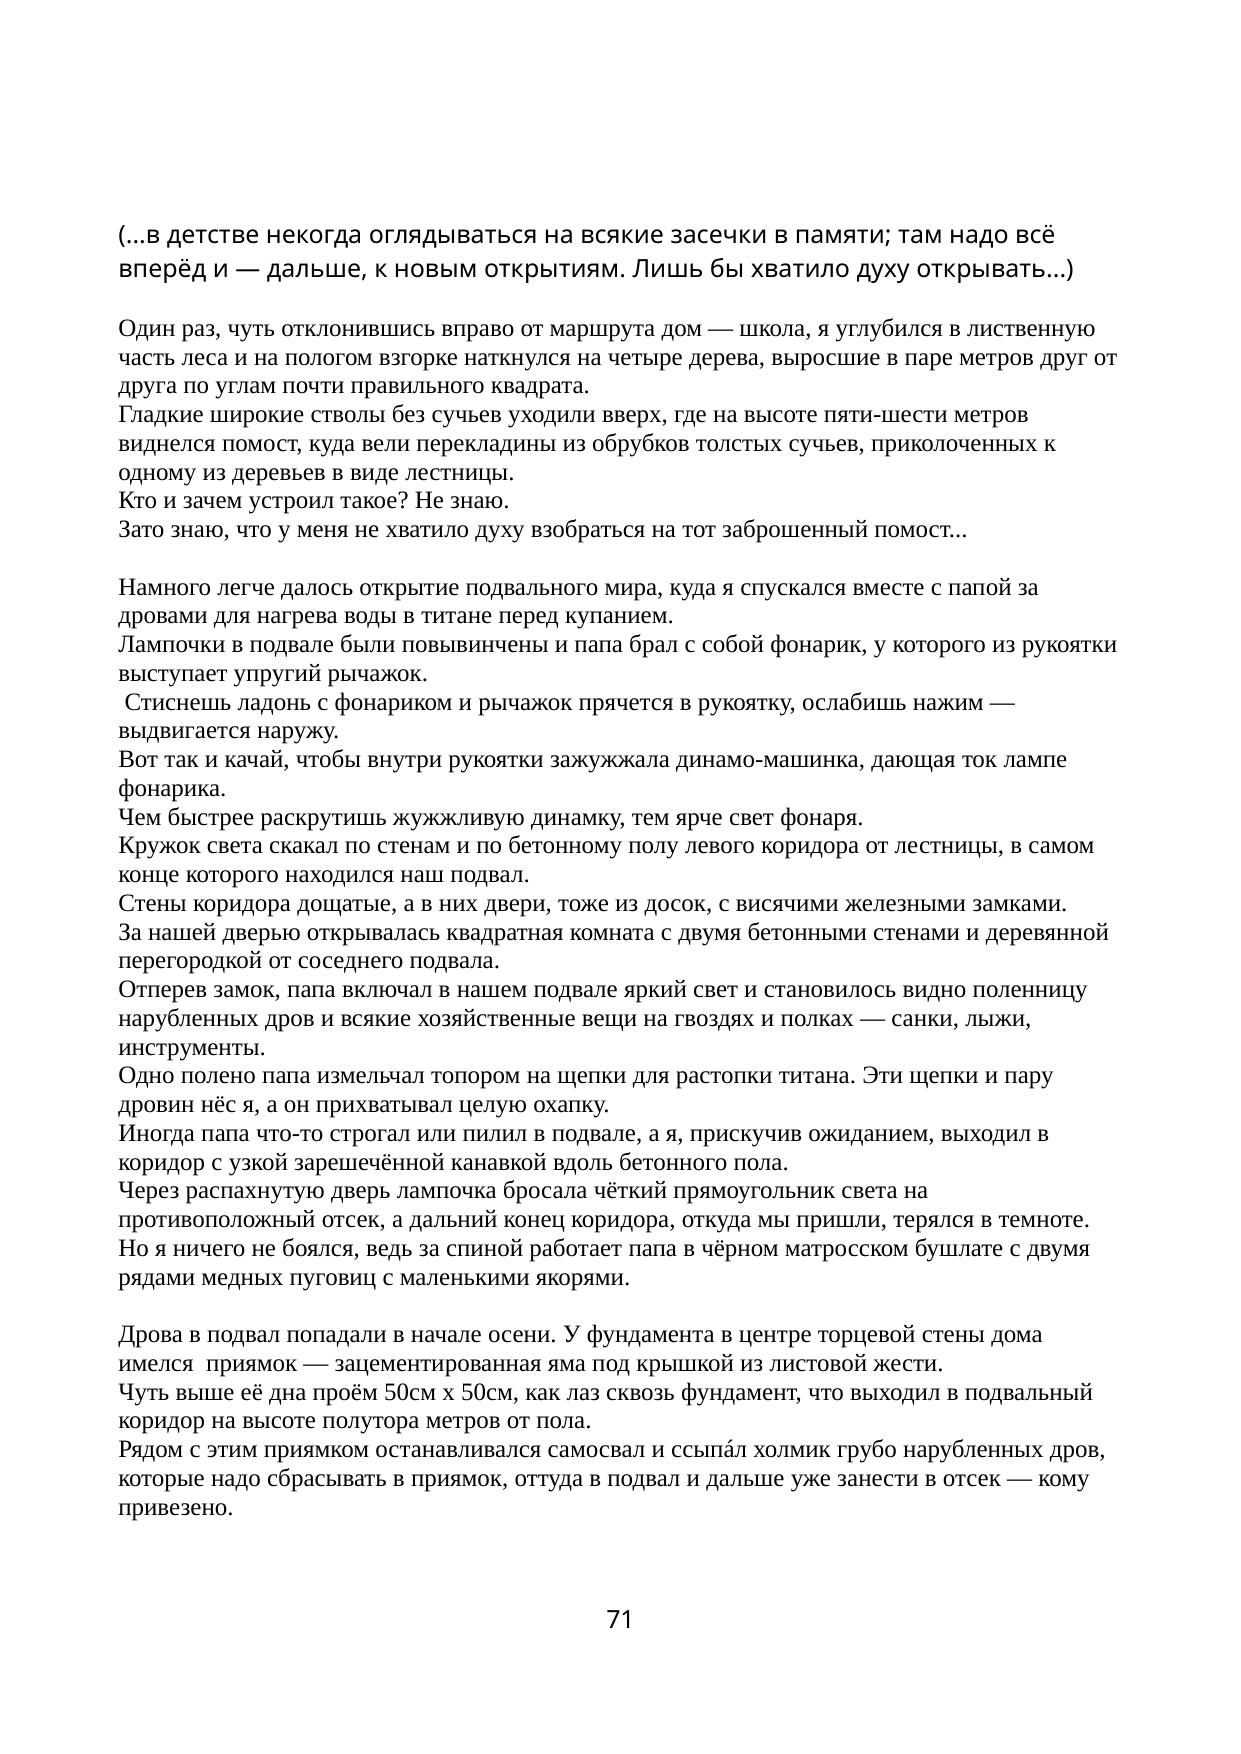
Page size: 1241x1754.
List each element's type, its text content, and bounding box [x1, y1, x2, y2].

text Стиснешь ладонь с фонариком и рычажок прячется в рукоятку, ослабишь нажим — выдвигается наружу. [118, 687, 1122, 744]
text Намного легче далось открытие подвального мира, куда я спускался вместе с папой за дровами для нагрева воды в титане перед купанием. [118, 572, 1122, 629]
text Зато знаю, что у меня не хватило духу взобраться на тот заброшенный помост... [118, 514, 1122, 543]
text Вот так и качай, чтобы внутри рукоятки зажужжала динамо-машинка, дающая ток лампе фонарика. [118, 744, 1122, 802]
text Лампочки в подвале были повывинчены и папа брал с собой фонарик, у которого из рукоятки выступает упругий рычажок. [118, 629, 1122, 687]
text Стены коридора дощатые, а в них двери, тоже из досок, с висячими железными замками. [118, 888, 1122, 917]
text Чуть выше её дна проём 50см х 50см, как лаз сквозь фундамент, что выходил в подвальный коридор на высоте полутора метров от пола. [118, 1377, 1122, 1434]
text За нашей дверью открывалась квадратная комната с двумя бетонными стенами и деревянной перегородкой от соседнего подвала. [118, 917, 1122, 974]
text Отперев замок, папа включал в нашем подвале яркий свет и становилось видно поленницу нарубленных дров и всякие хозяйственные вещи на гвоздях и полках — санки, лыжи, инструменты. [118, 974, 1122, 1061]
text Дрова в подвал попадали в начале осени. У фундамента в центре торцевой стены дома имелся приямок — зацементированная яма под крышкой из листовой жести. [118, 1319, 1122, 1377]
text Иногда папа что-то строгал или пилил в подвале, а я, прискучив ожиданием, выходил в коридор с узкой зарешечённой канавкой вдоль бетонного пола. [118, 1118, 1122, 1176]
text Рядом с этим приямком останавливался самосвал и ссыпáл холмик грубо нарубленных дров, которые надо сбрасывать в приямок, оттуда в подвал и дальше уже занести в отсек — кому привезено. [118, 1434, 1122, 1521]
text Одно полено папа измельчал топором на щепки для растопки титана. Эти щепки и пару дровин нёс я, а он прихватывал целую охапку. [118, 1061, 1122, 1118]
text Один раз, чуть отклонившись вправо от маршрута дом — школа, я углубился в лиственную часть леса и на пологом взгорке наткнулся на четыре дерева, выросшие в паре метров друг от друга по углам почти правильного квадрата. [118, 313, 1122, 399]
text Кто и зачем устроил такое? Не знаю. [118, 486, 1122, 514]
text Через распахнутую дверь лампочка бросала чёткий прямоугольник света на противоположный отсек, а дальний конец коридора, откуда мы пришли, терялся в темноте. Но я ничего не боялся, ведь за спиной работает папа в чёрном матросском бушлате с двумя рядами медных пуговиц с маленькими якорями. [118, 1176, 1122, 1291]
text (...в детстве некогда оглядываться на всякие засечки в памяти; там надо всё вперёд и — дальше, к новым открытиям. Лишь бы хватило духу открывать...) [118, 216, 1122, 284]
text Гладкие широкие стволы без сучьев уходили вверх, где на высоте пяти-шести метров виднелся помост, куда вели перекладины из обрубков толстых сучьев, приколоченных к одному из деревьев в виде лестницы. [118, 399, 1122, 486]
text Чем быстрее раскрутишь жужжливую динамку, тем ярче свет фонаря. [118, 802, 1122, 831]
text Кружок света скакал по стенам и по бетонному полу левого коридора от лестницы, в самом конце которого находился наш подвал. [118, 831, 1122, 888]
